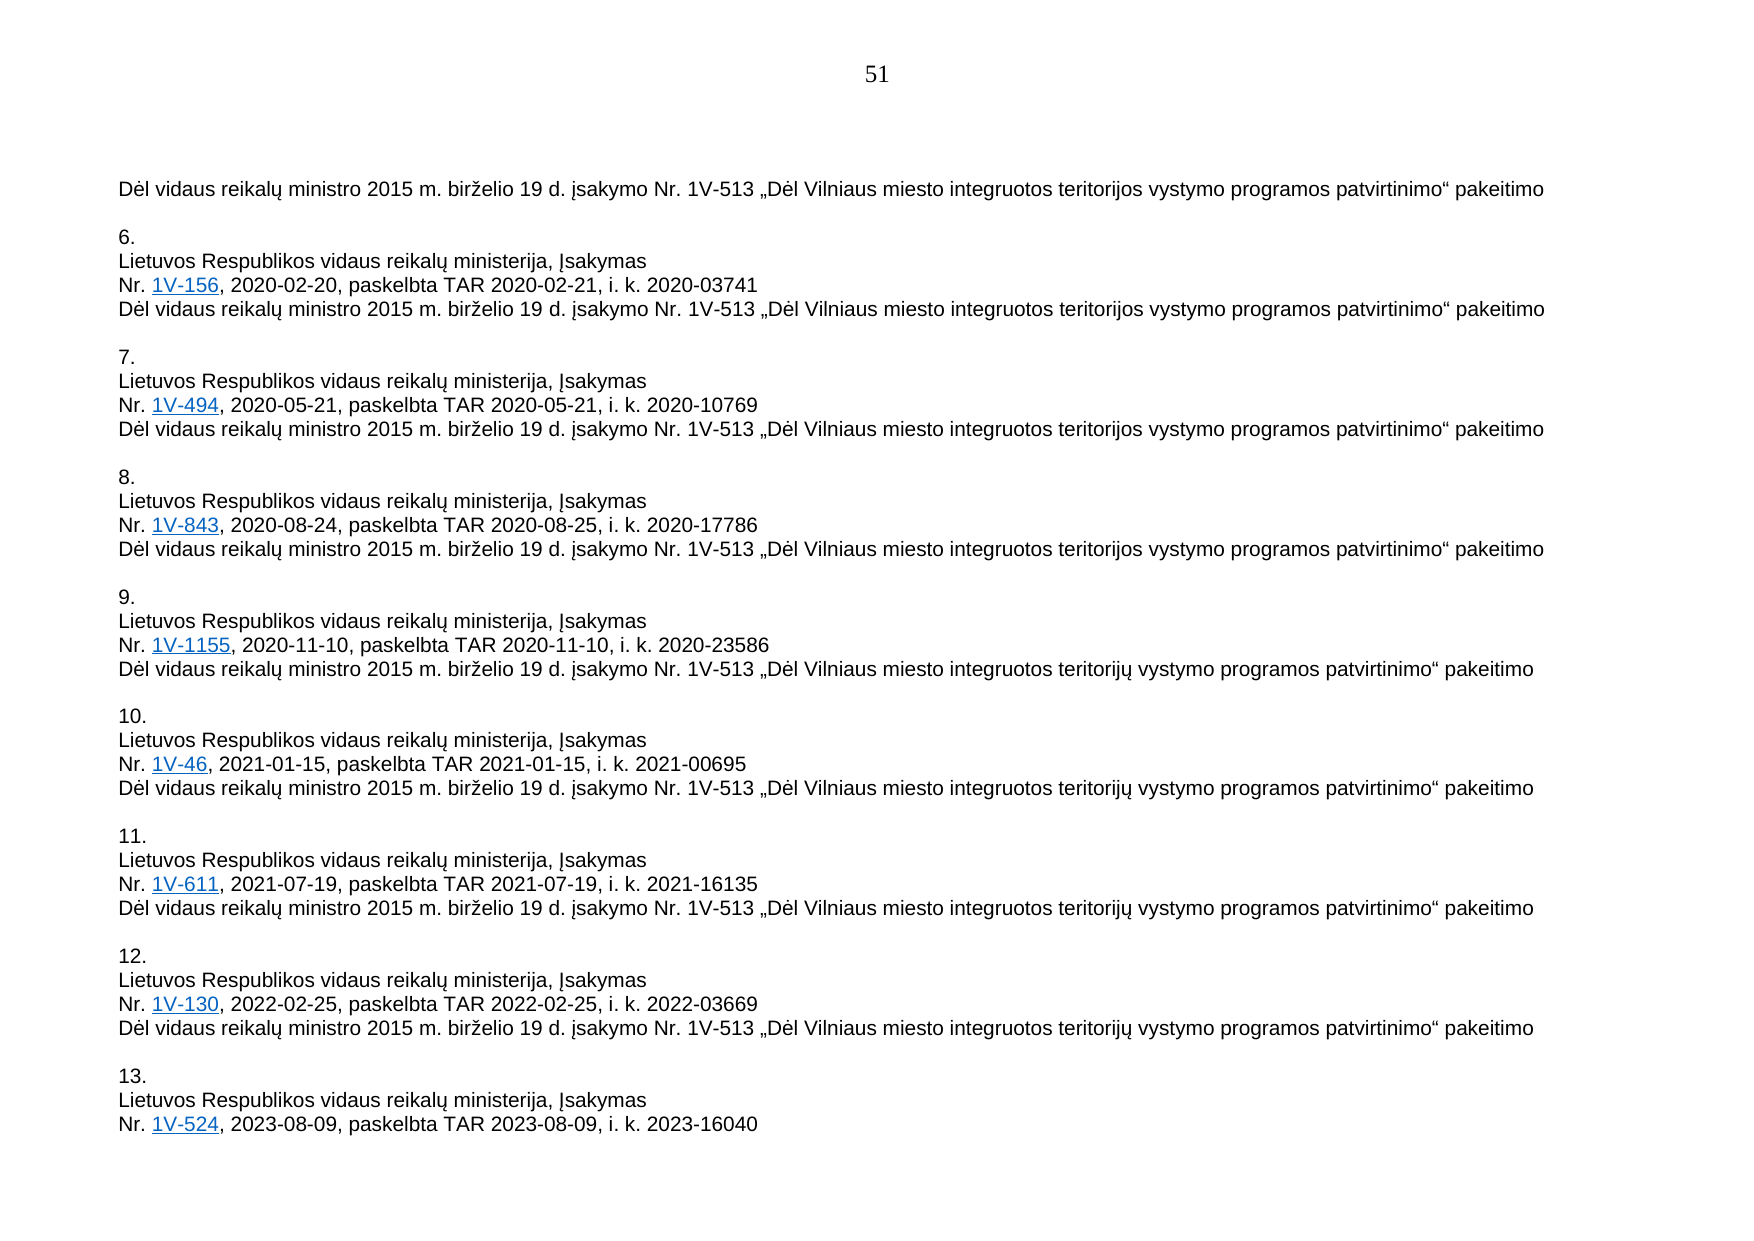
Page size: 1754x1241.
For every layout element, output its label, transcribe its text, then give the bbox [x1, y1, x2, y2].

text Lietuvos Respublikos vidaus reikalų ministerija, Įsakymas [118, 728, 1636, 752]
text Nr. 1V-494, 2020-05-21, paskelbta TAR 2020-05-21, i. k. 2020-10769 [118, 393, 1636, 417]
text 13. [118, 1064, 1636, 1088]
text Lietuvos Respublikos vidaus reikalų ministerija, Įsakymas [118, 968, 1636, 992]
text 10. [118, 704, 1636, 728]
text 7. [118, 345, 1636, 369]
text Dėl vidaus reikalų ministro 2015 m. birželio 19 d. įsakymo Nr. 1V-513 „Dėl Vilniaus miesto integruotos teritorijų vystymo programos patvirtinimo“ pakeitimo [118, 656, 1636, 680]
text Dėl vidaus reikalų ministro 2015 m. birželio 19 d. įsakymo Nr. 1V-513 „Dėl Vilniaus miesto integruotos teritorijų vystymo programos patvirtinimo“ pakeitimo [118, 896, 1636, 920]
text 9. [118, 584, 1636, 608]
text Nr. 1V-156, 2020-02-20, paskelbta TAR 2020-02-21, i. k. 2020-03741 [118, 273, 1636, 297]
text Nr. 1V-843, 2020-08-24, paskelbta TAR 2020-08-25, i. k. 2020-17786 [118, 513, 1636, 537]
text Nr. 1V-130, 2022-02-25, paskelbta TAR 2022-02-25, i. k. 2022-03669 [118, 992, 1636, 1016]
text Dėl vidaus reikalų ministro 2015 m. birželio 19 d. įsakymo Nr. 1V-513 „Dėl Vilniaus miesto integruotos teritorijų vystymo programos patvirtinimo“ pakeitimo [118, 776, 1636, 800]
text Nr. 1V-524, 2023-08-09, paskelbta TAR 2023-08-09, i. k. 2023-16040 [118, 1112, 1636, 1136]
text Lietuvos Respublikos vidaus reikalų ministerija, Įsakymas [118, 489, 1636, 513]
text 8. [118, 465, 1636, 489]
text Dėl vidaus reikalų ministro 2015 m. birželio 19 d. įsakymo Nr. 1V-513 „Dėl Vilniaus miesto integruotos teritorijos vystymo programos patvirtinimo“ pakeitimo [118, 297, 1636, 321]
text 6. [118, 225, 1636, 249]
text Lietuvos Respublikos vidaus reikalų ministerija, Įsakymas [118, 1088, 1636, 1112]
text Dėl vidaus reikalų ministro 2015 m. birželio 19 d. įsakymo Nr. 1V-513 „Dėl Vilniaus miesto integruotos teritorijos vystymo programos patvirtinimo“ pakeitimo [118, 537, 1636, 561]
text 11. [118, 824, 1636, 848]
text Dėl vidaus reikalų ministro 2015 m. birželio 19 d. įsakymo Nr. 1V-513 „Dėl Vilniaus miesto integruotos teritorijos vystymo programos patvirtinimo“ pakeitimo [118, 417, 1636, 441]
text Dėl vidaus reikalų ministro 2015 m. birželio 19 d. įsakymo Nr. 1V-513 „Dėl Vilniaus miesto integruotos teritorijos vystymo programos patvirtinimo“ pakeitimo [118, 177, 1636, 201]
text Lietuvos Respublikos vidaus reikalų ministerija, Įsakymas [118, 608, 1636, 632]
text Lietuvos Respublikos vidaus reikalų ministerija, Įsakymas [118, 848, 1636, 872]
text Nr. 1V-46, 2021-01-15, paskelbta TAR 2021-01-15, i. k. 2021-00695 [118, 752, 1636, 776]
text Dėl vidaus reikalų ministro 2015 m. birželio 19 d. įsakymo Nr. 1V-513 „Dėl Vilniaus miesto integruotos teritorijų vystymo programos patvirtinimo“ pakeitimo [118, 1016, 1636, 1040]
text 12. [118, 944, 1636, 968]
text Lietuvos Respublikos vidaus reikalų ministerija, Įsakymas [118, 249, 1636, 273]
text Nr. 1V-611, 2021-07-19, paskelbta TAR 2021-07-19, i. k. 2021-16135 [118, 872, 1636, 896]
text Nr. 1V-1155, 2020-11-10, paskelbta TAR 2020-11-10, i. k. 2020-23586 [118, 632, 1636, 656]
text Lietuvos Respublikos vidaus reikalų ministerija, Įsakymas [118, 369, 1636, 393]
